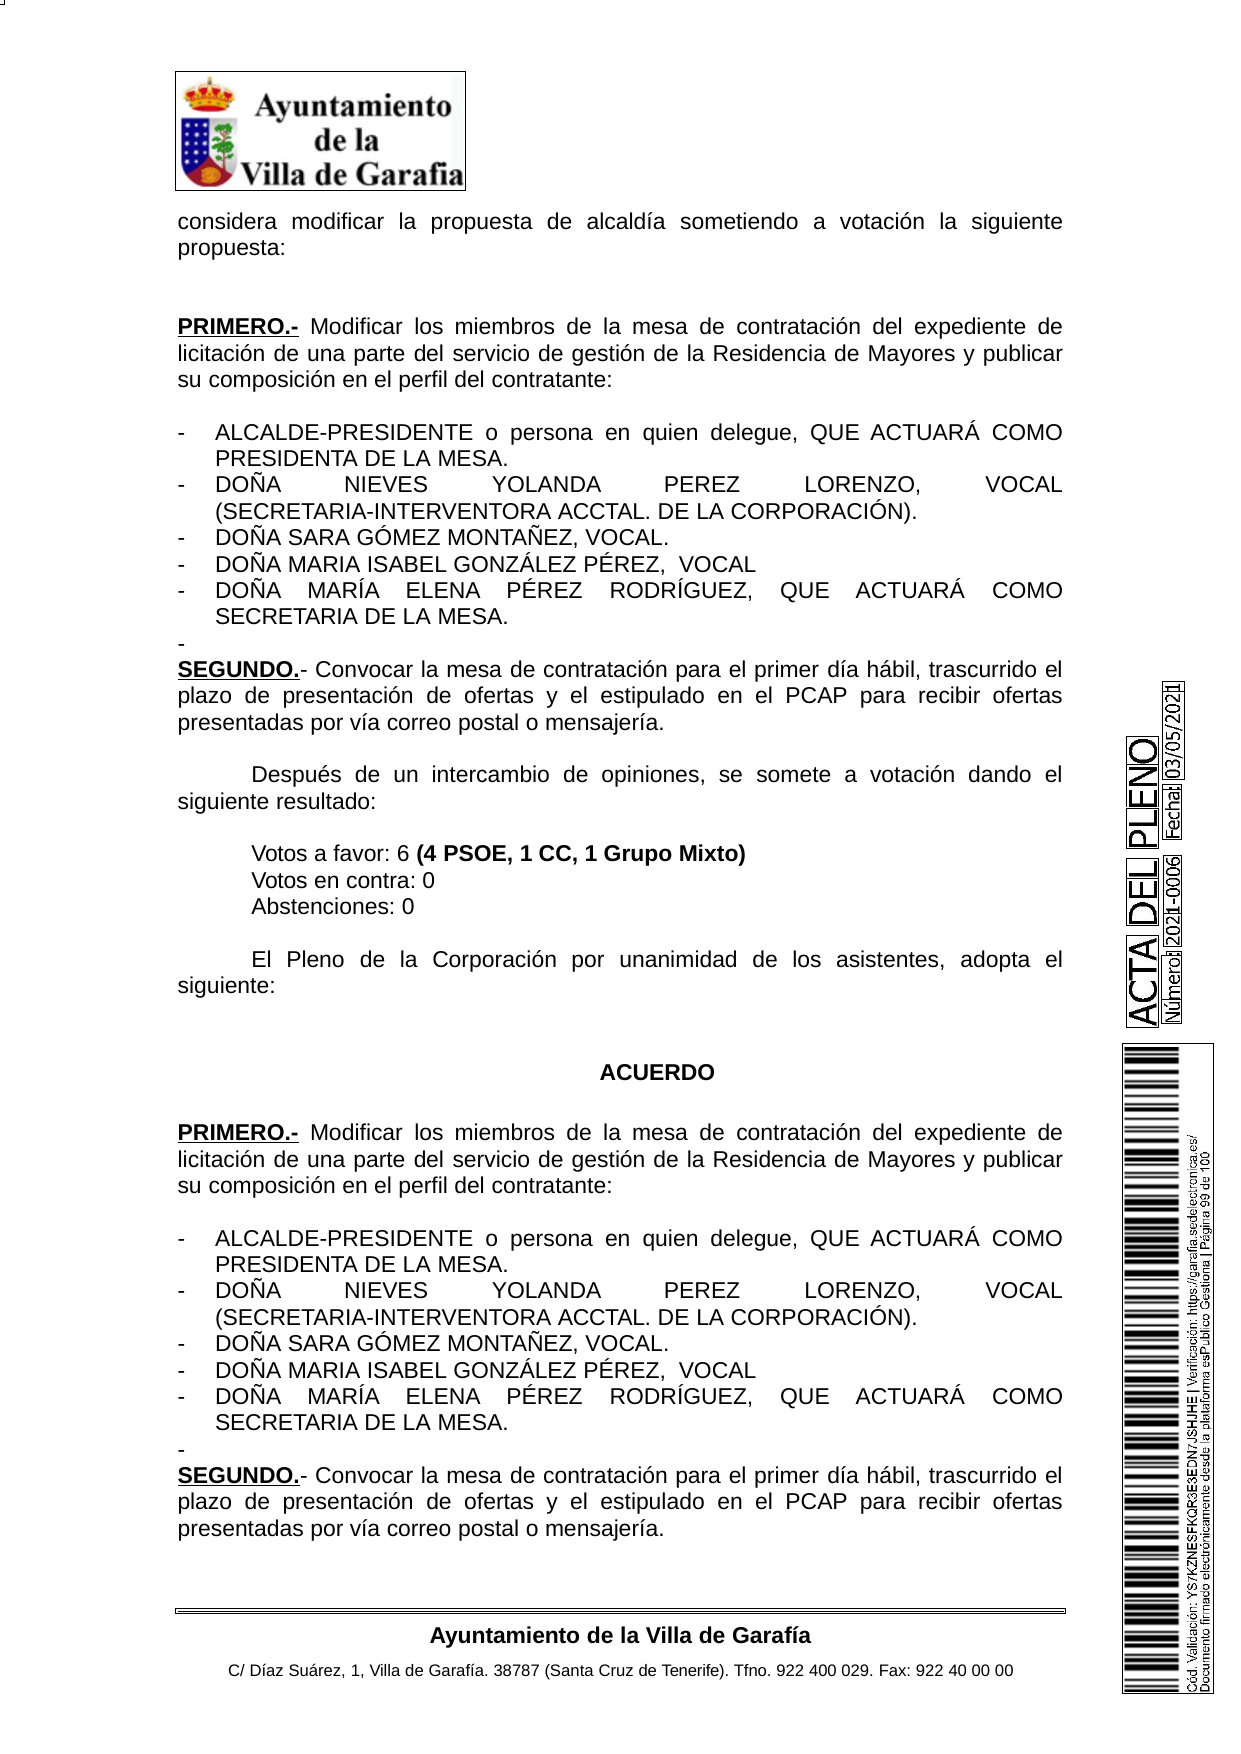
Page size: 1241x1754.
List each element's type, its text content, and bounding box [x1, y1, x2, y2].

picture [1164, 914, 1181, 946]
picture [1163, 785, 1181, 789]
text PRIMERO.- Modificar los miembros de la mesa de contratación del expediente de [177, 1120, 1087, 1146]
text siguiente resultado: [177, 789, 1086, 814]
text siguiente: [177, 973, 1087, 999]
text Abstenciones: 0 [251, 894, 771, 920]
text LORENZO, [804, 1278, 946, 1304]
picture [176, 72, 465, 190]
text (SECRETARIA-INTERVENTORA ACCTAL. DE LA CORPORACIÓN). [215, 1305, 1088, 1331]
picture [176, 1609, 1065, 1613]
picture [1163, 692, 1184, 779]
text YOLANDA [492, 472, 626, 498]
text licitación de una parte del servicio de gestión de la Residencia de Mayores y publicar [177, 341, 1087, 366]
text plazo de presentación de ofertas y el estipulado en el PCAP para recibir ofertas [177, 683, 1088, 709]
text (SECRETARIA-INTERVENTORA ACCTAL. DE LA CORPORACIÓN). [215, 499, 1088, 524]
picture [1123, 1044, 1213, 1693]
text SECRETARIA DE LA MESA. [215, 604, 1088, 630]
picture [1162, 956, 1181, 999]
text - [177, 420, 210, 445]
text - [177, 1437, 210, 1462]
picture [1127, 936, 1158, 1027]
picture [1163, 682, 1184, 691]
text SEGUNDO.- Convocar la mesa de contratación para el primer día hábil, trascurrido el [177, 1463, 1088, 1489]
text PEREZ [664, 1278, 765, 1304]
text SEGUNDO.- Convocar la mesa de contratación para el primer día hábil, trascurrido el [177, 657, 1088, 683]
text El Pleno de la Corporación por unanimidad de los asistentes, adopta el [251, 947, 1087, 972]
text Votos en contra: 0 [251, 868, 771, 893]
text NIEVES [344, 472, 453, 498]
picture [1127, 879, 1158, 925]
text YOLANDA [492, 1278, 626, 1304]
text - [177, 631, 210, 656]
text - [177, 472, 210, 498]
text PRESIDENTA DE LA MESA. [215, 1252, 1087, 1278]
text su composición en el perfil del contratante: [177, 1173, 1087, 1199]
text su composición en el perfil del contratante: [177, 367, 1087, 393]
picture [1126, 765, 1159, 808]
text - [177, 552, 210, 577]
text - [177, 525, 210, 551]
text - [177, 578, 210, 603]
picture [1164, 856, 1181, 913]
text SECRETARIA DE LA MESA. [215, 1410, 1088, 1436]
text NIEVES [344, 1278, 453, 1304]
picture [1127, 737, 1158, 764]
text ALCALDE-PRESIDENTE o persona en quien delegue, QUE ACTUARÁ COMO [215, 1226, 1087, 1251]
text DOÑA MARIA ISABEL GONZÁLEZ PÉREZ, VOCAL [215, 552, 1088, 577]
picture [1127, 809, 1158, 848]
text - [177, 1331, 210, 1357]
text presentadas por vía correo postal o mensajería. [177, 710, 1088, 735]
picture [1127, 859, 1158, 878]
text Votos a favor: 6 (4 PSOE, 1 CC, 1 Grupo Mixto) [251, 841, 771, 867]
text - [177, 1358, 210, 1383]
text PEREZ [664, 472, 765, 498]
picture [1162, 1000, 1181, 1023]
text LORENZO, [804, 472, 946, 498]
text - [177, 1226, 210, 1251]
text DOÑA MARIA ISABEL GONZÁLEZ PÉREZ, VOCAL [215, 1358, 1088, 1383]
text VOCAL [985, 472, 1088, 498]
text PRIMERO.- Modificar los miembros de la mesa de contratación del expediente de [177, 314, 1087, 340]
text licitación de una parte del servicio de gestión de la Residencia de Mayores y publicar [177, 1147, 1087, 1172]
text DOÑA [215, 472, 306, 498]
text C/ Díaz Suárez, 1, Villa de Garafía. 38787 (Santa Cruz de Tenerife). Tfno. 922 400 029. Fax: 922 40 00 00 [228, 1662, 1037, 1680]
picture [1163, 790, 1181, 839]
text ACUERDO [599, 1060, 740, 1086]
text Ayuntamiento de la Villa de Garafía [429, 1623, 836, 1648]
text PRESIDENTA DE LA MESA. [215, 446, 1087, 472]
text plazo de presentación de ofertas y el estipulado en el PCAP para recibir ofertas [177, 1489, 1088, 1515]
text presentadas por vía correo postal o mensajería. [177, 1516, 1088, 1541]
text DOÑA [215, 1278, 306, 1304]
text Después de un intercambio de opiniones, se somete a votación dando el [251, 762, 1086, 788]
text DOÑA SARA GÓMEZ MONTAÑEZ, VOCAL. [215, 525, 1088, 551]
text considera modificar la propuesta de alcaldía sometiendo a votación la siguiente [177, 209, 1087, 234]
text - [177, 1278, 210, 1304]
text propuesta: [177, 235, 1087, 261]
text - [177, 1384, 210, 1409]
text ALCALDE-PRESIDENTE o persona en quien delegue, QUE ACTUARÁ COMO [215, 420, 1087, 445]
text DOÑA SARA GÓMEZ MONTAÑEZ, VOCAL. [215, 1331, 1088, 1357]
text VOCAL [985, 1278, 1088, 1304]
text DOÑA MARÍA ELENA PÉREZ RODRÍGUEZ, QUE ACTUARÁ COMO [215, 578, 1088, 603]
text DOÑA MARÍA ELENA PÉREZ RODRÍGUEZ, QUE ACTUARÁ COMO [215, 1384, 1088, 1409]
